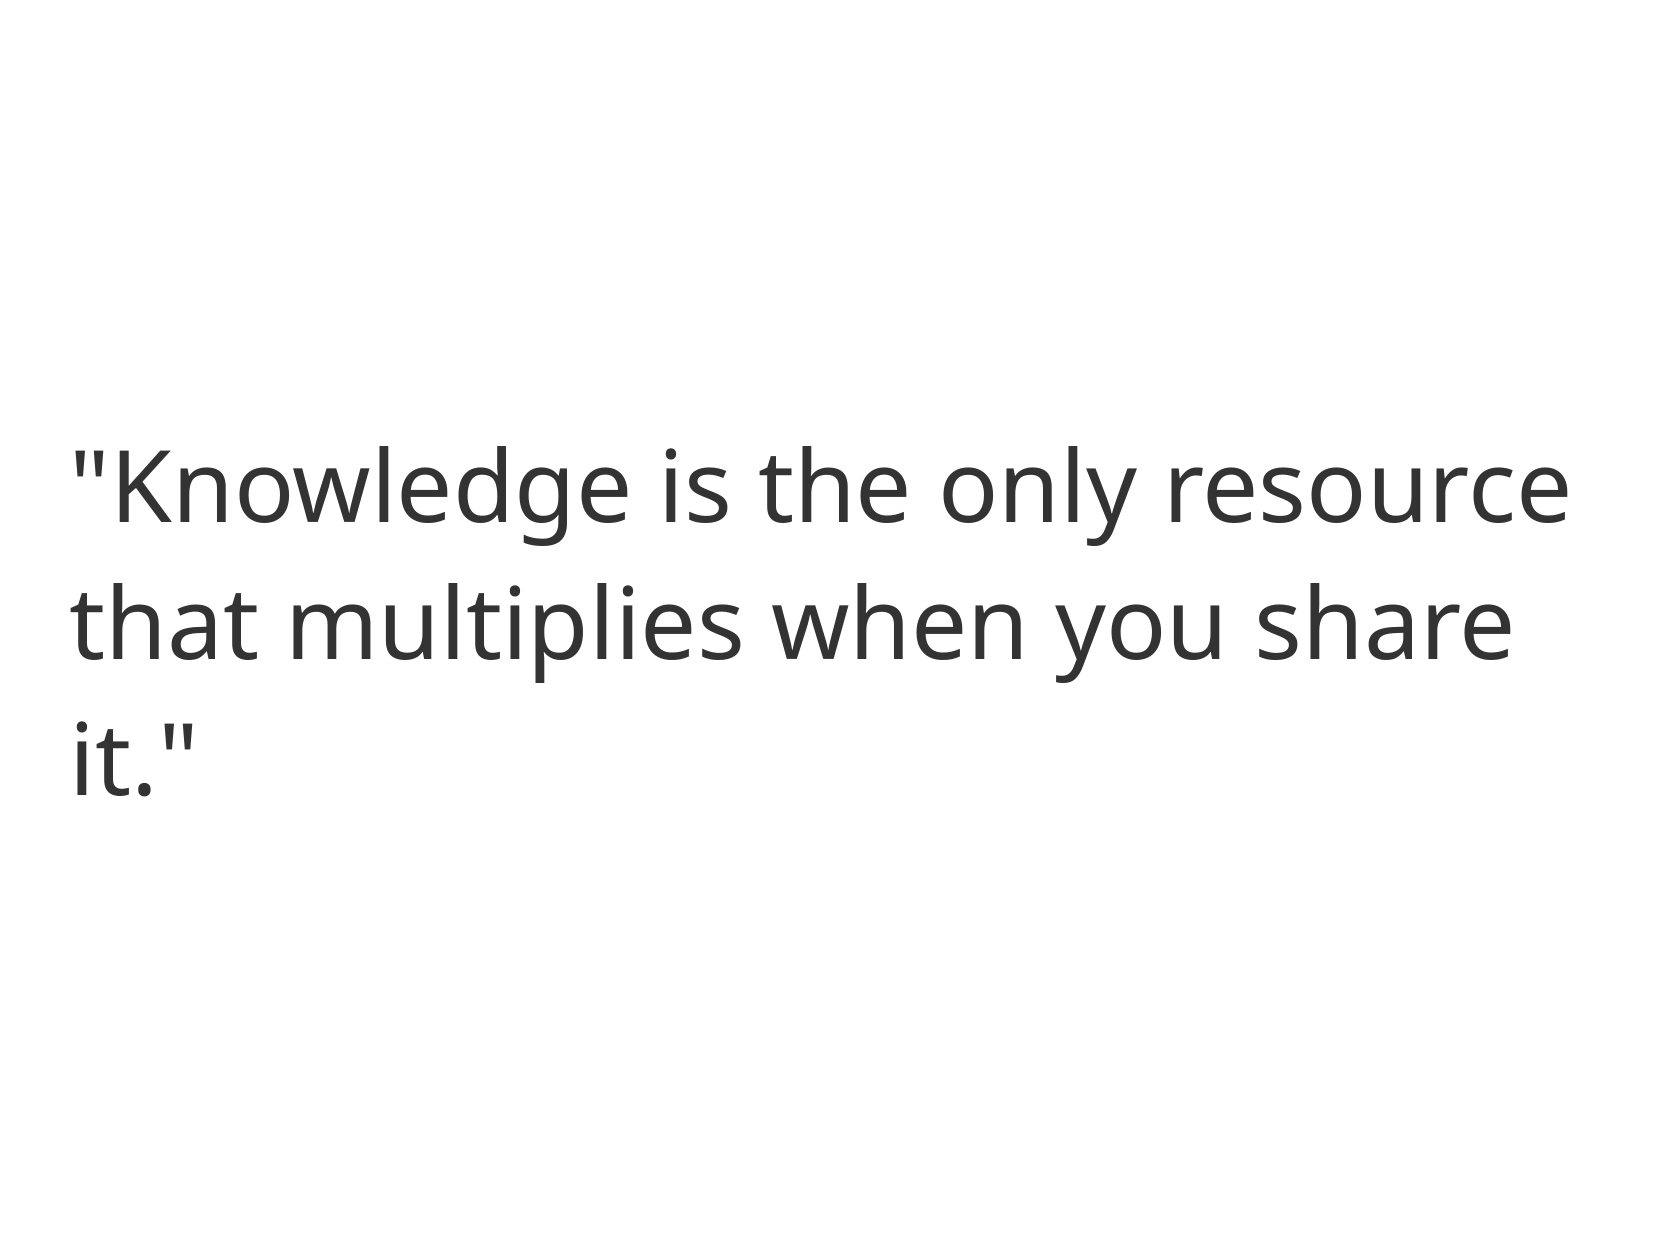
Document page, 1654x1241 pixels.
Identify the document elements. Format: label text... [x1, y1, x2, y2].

subtitle "Knowledge is the only resource that multiplies when you share it." [69, 492, 1584, 748]
